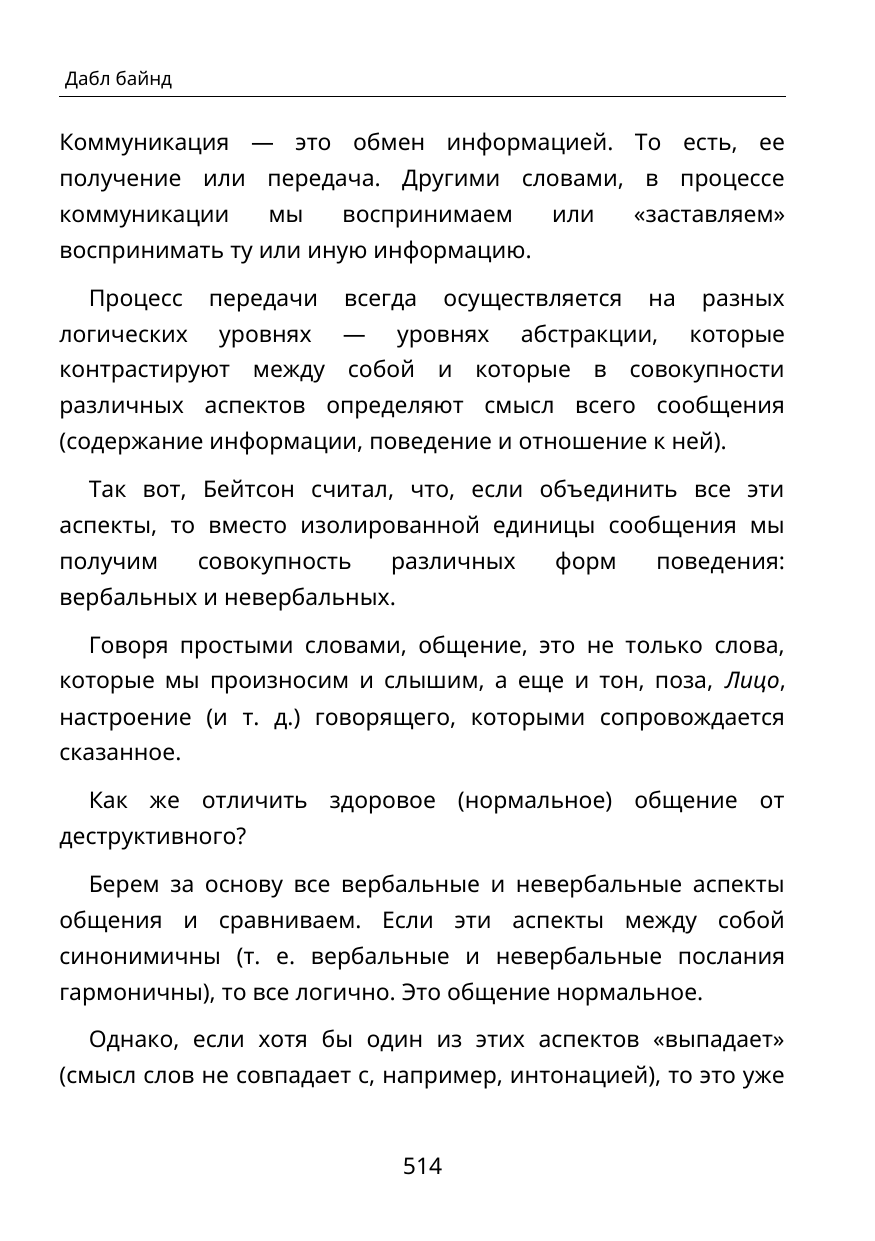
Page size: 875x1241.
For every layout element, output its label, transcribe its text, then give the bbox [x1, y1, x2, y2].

text Берем за основу все вербальные и невербальные аспекты общения и сравниваем. Если эти аспекты между собой синонимичны (т. е. вербальные и невербальные послания гармоничны), то все логично. Это общение нормальное. [59, 868, 786, 1007]
text Процесс передачи всегда осуществляется на разных логических уровнях — уровнях абстракции, которые контрастируют между собой и которые в совокупности различных аспектов определяют смысл всего сообщения (содержание информации, поведение и отношение к ней). [59, 282, 786, 457]
text Однако, если хотя бы один из этих аспектов «выпадает» (смысл слов не совпадает с, например, интонацией), то это уже [59, 1023, 786, 1090]
text Как же отличить здоровое (нормальное) общение от деструктивного? [59, 784, 786, 851]
text Коммуникация — это обмен информацией. То есть, ее получение или передача. Другими словами, в процессе коммуникации мы воспринимаем или «заставляем» воспринимать ту или иную информацию. [59, 126, 786, 265]
text Так вот, Бейтсон считал, что, если объединить все эти аспекты, то вместо изолированной единицы сообщения мы получим совокупность различных форм поведения: вербальных и невербальных. [59, 473, 786, 612]
text Говоря простыми словами, общение, это не только слова, которые мы произносим и слышим, а еще и тон, поза, Лицо, настроение (и т. д.) говорящего, которыми сопровождается сказанное. [59, 628, 786, 768]
